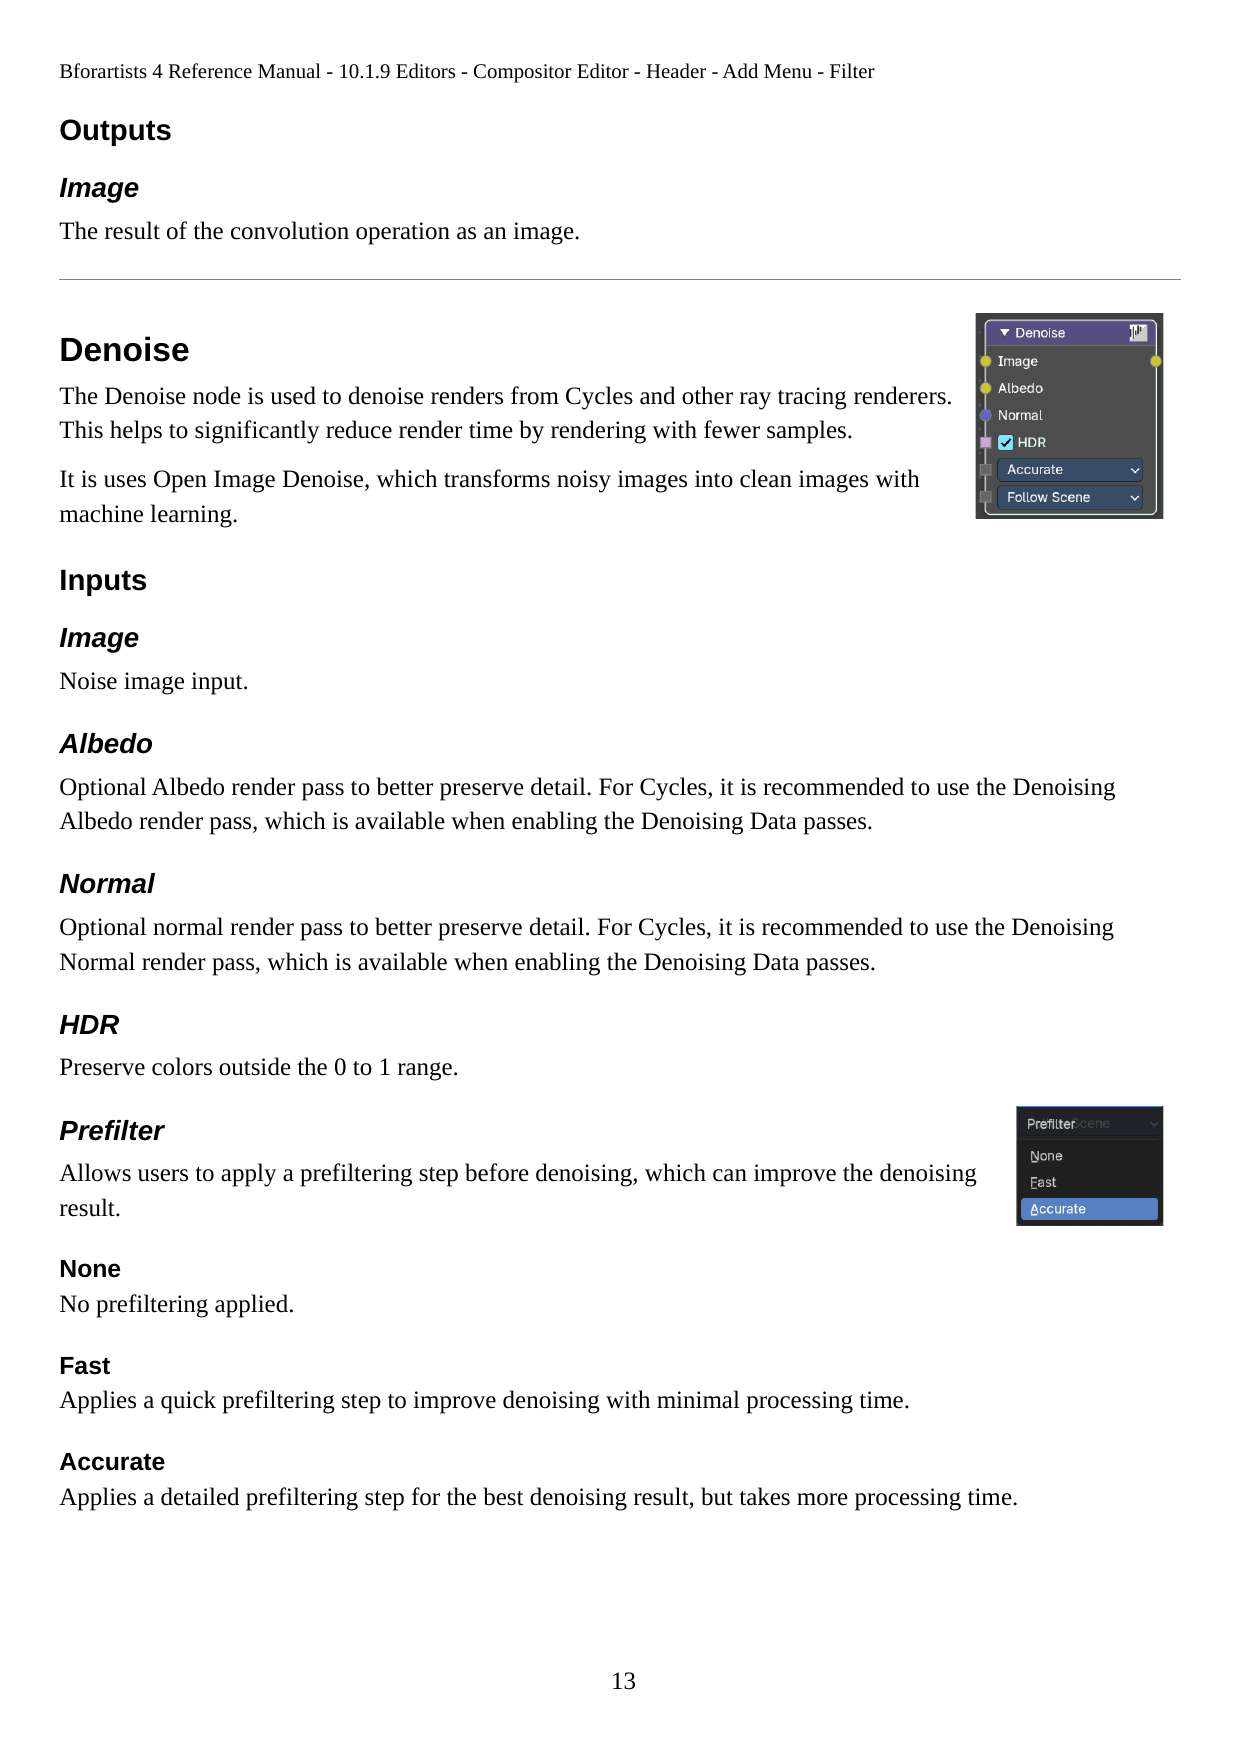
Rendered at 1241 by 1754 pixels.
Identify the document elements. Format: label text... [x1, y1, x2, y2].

subtitle Albedo [59, 727, 1181, 759]
subtitle Outputs [59, 113, 1181, 146]
subtitle [1164, 330, 1181, 368]
text No prefiltering applied. [59, 1289, 1181, 1318]
subtitle Prefilter [59, 1114, 1016, 1146]
subtitle [1164, 1114, 1181, 1146]
subtitle Accurate [59, 1447, 1181, 1476]
text Preserve colors outside the 0 to 1 range. [59, 1052, 1181, 1081]
text Applies a quick prefiltering step to improve denoising with minimal processing time. [59, 1386, 1181, 1414]
picture [1016, 1106, 1164, 1226]
subtitle Image [59, 171, 1181, 203]
subtitle Denoise [59, 330, 975, 368]
text Optional normal render pass to better preserve detail. For Cycles, it is recommended to use the Denoising Normal render pass, which is available when enabling the Denoising Data passes. [59, 912, 1181, 975]
picture [975, 313, 1164, 519]
text Allows users to apply a prefiltering step before denoising, which can improve the denoising result. [59, 1158, 1016, 1222]
subtitle Fast [59, 1351, 1181, 1379]
text Applies a detailed prefiltering step for the best denoising result, but takes more processing time. [59, 1482, 1181, 1511]
text It is uses Open Image Denoise, which transforms noisy images into clean images with machine learning. [59, 464, 1181, 528]
subtitle Normal [59, 868, 1181, 899]
subtitle None [59, 1254, 1181, 1283]
text The result of the convolution operation as an image. [59, 216, 1181, 244]
text Optional Albedo render pass to better preserve detail. For Cycles, it is recommended to use the Denoising Albedo render pass, which is available when enabling the Denoising Data passes. [59, 772, 1181, 835]
text The Denoise node is used to denoise renders from Cycles and other ray tracing renderers. This helps to significantly reduce render time by rendering with fewer samples. [59, 381, 975, 444]
subtitle Image [59, 621, 1181, 653]
subtitle HDR [59, 1008, 1181, 1040]
text Noise image input. [59, 666, 1181, 694]
subtitle Inputs [59, 563, 1181, 596]
